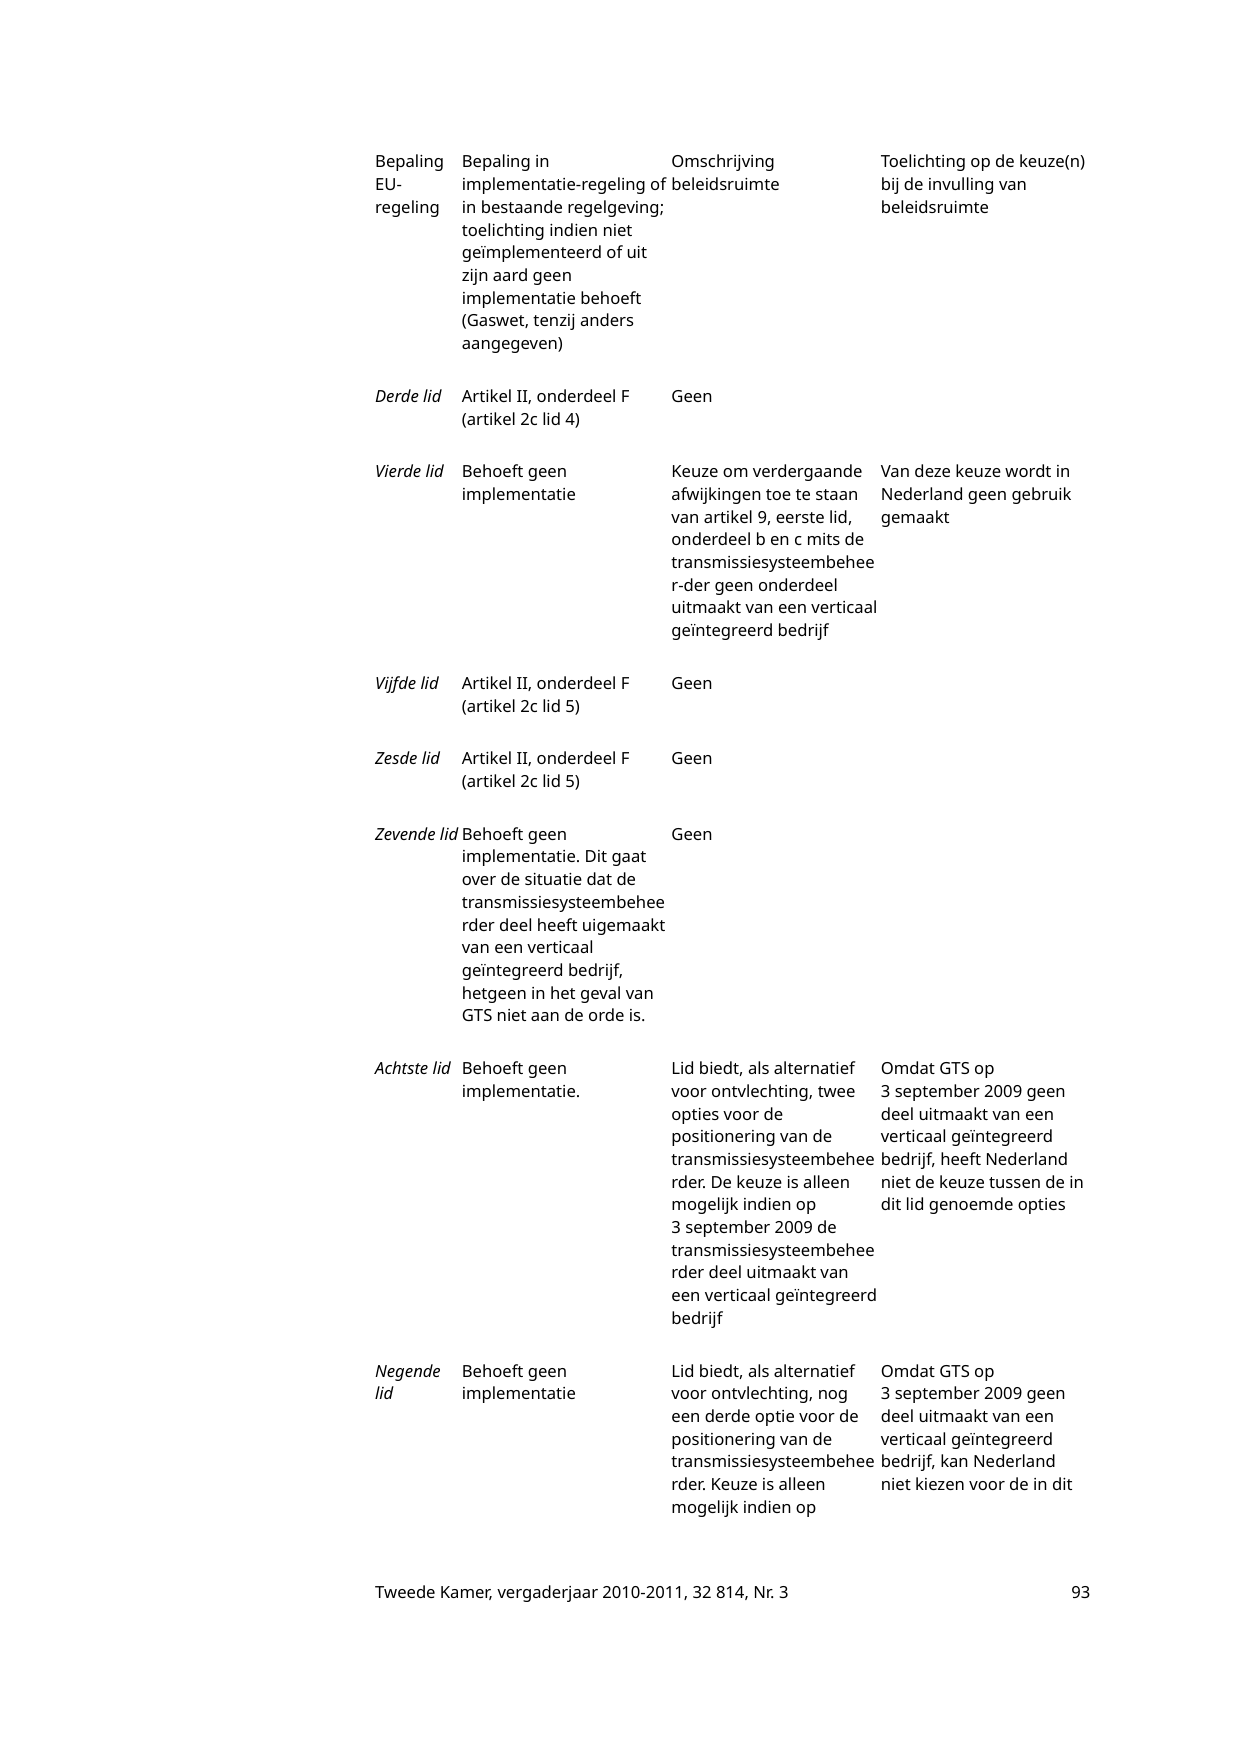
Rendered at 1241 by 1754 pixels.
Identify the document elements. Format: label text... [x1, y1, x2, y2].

table_header Toelichting op de keuze(n) bij de invulling van beleidsruimte [881, 150, 1090, 384]
table_cell Lid biedt, als alternatief voor ontvlechting, nog een derde optie voor de positionering van de transmissiesysteembeheerder. Keuze is alleen mogelijk indien op [671, 1359, 881, 1518]
table_cell Behoeft geen implementatie [462, 460, 671, 671]
table_cell [881, 747, 1090, 822]
table_cell Negende lid [375, 1359, 462, 1518]
table_cell [881, 384, 1090, 460]
table_cell Zesde lid [375, 747, 462, 822]
table_cell Behoeft geen implementatie. [462, 1057, 671, 1359]
table_cell Vierde lid [375, 460, 462, 671]
table_cell Vijfde lid [375, 671, 462, 747]
table_header Bepaling EU-regeling [375, 150, 462, 384]
table_cell [881, 671, 1090, 747]
table_cell Artikel II, onderdeel F (artikel 2c lid 5) [462, 671, 671, 747]
table_cell Behoeft geen implementatie. Dit gaat over de situatie dat de transmissiesysteembeheerder deel heeft uigemaakt van een verticaal geïntegreerd bedrijf, hetgeen in het geval van GTS niet aan de orde is. [462, 822, 671, 1057]
table_cell [881, 822, 1090, 1057]
table_cell Geen [671, 671, 881, 747]
table_cell Geen [671, 384, 881, 460]
table_cell Van deze keuze wordt in Nederland geen gebruik gemaakt [881, 460, 1090, 671]
table_header Bepaling in implementatie-regeling of in bestaande regelgeving; toelichting indien niet geïmplementeerd of uit zijn aard geen implementatie behoeft (Gaswet, tenzij anders aangegeven) [462, 150, 671, 384]
table_cell Behoeft geen implementatie [462, 1359, 671, 1518]
table_cell Artikel II, onderdeel F (artikel 2c lid 4) [462, 384, 671, 460]
table_cell Lid biedt, als alternatief voor ontvlechting, twee opties voor de positionering van de transmissiesysteembeheerder. De keuze is alleen mogelijk indien op 3 september 2009 de transmissiesysteembeheerder deel uitmaakt van een verticaal geïntegreerd bedrijf [671, 1057, 881, 1359]
table_cell Achtste lid [375, 1057, 462, 1359]
table_cell Geen [671, 747, 881, 822]
table_cell Geen [671, 822, 881, 1057]
table_cell Omdat GTS op 3 september 2009 geen deel uitmaakt van een verticaal geïntegreerd bedrijf, heeft Nederland niet de keuze tussen de in dit lid genoemde opties [881, 1057, 1090, 1359]
table_cell Artikel II, onderdeel F (artikel 2c lid 5) [462, 747, 671, 822]
table_cell Omdat GTS op 3 september 2009 geen deel uitmaakt van een verticaal geïntegreerd bedrijf, kan Nederland niet kiezen voor de in dit [881, 1359, 1090, 1518]
table_header Omschrijving beleidsruimte [671, 150, 881, 384]
table_cell Zevende lid [375, 822, 462, 1057]
table_cell Derde lid [375, 384, 462, 460]
table_cell Keuze om verdergaande afwijkingen toe te staan van artikel 9, eerste lid, onderdeel b en c mits de transmissiesysteembeheer-der geen onderdeel uitmaakt van een verticaal geïntegreerd bedrijf [671, 460, 881, 671]
